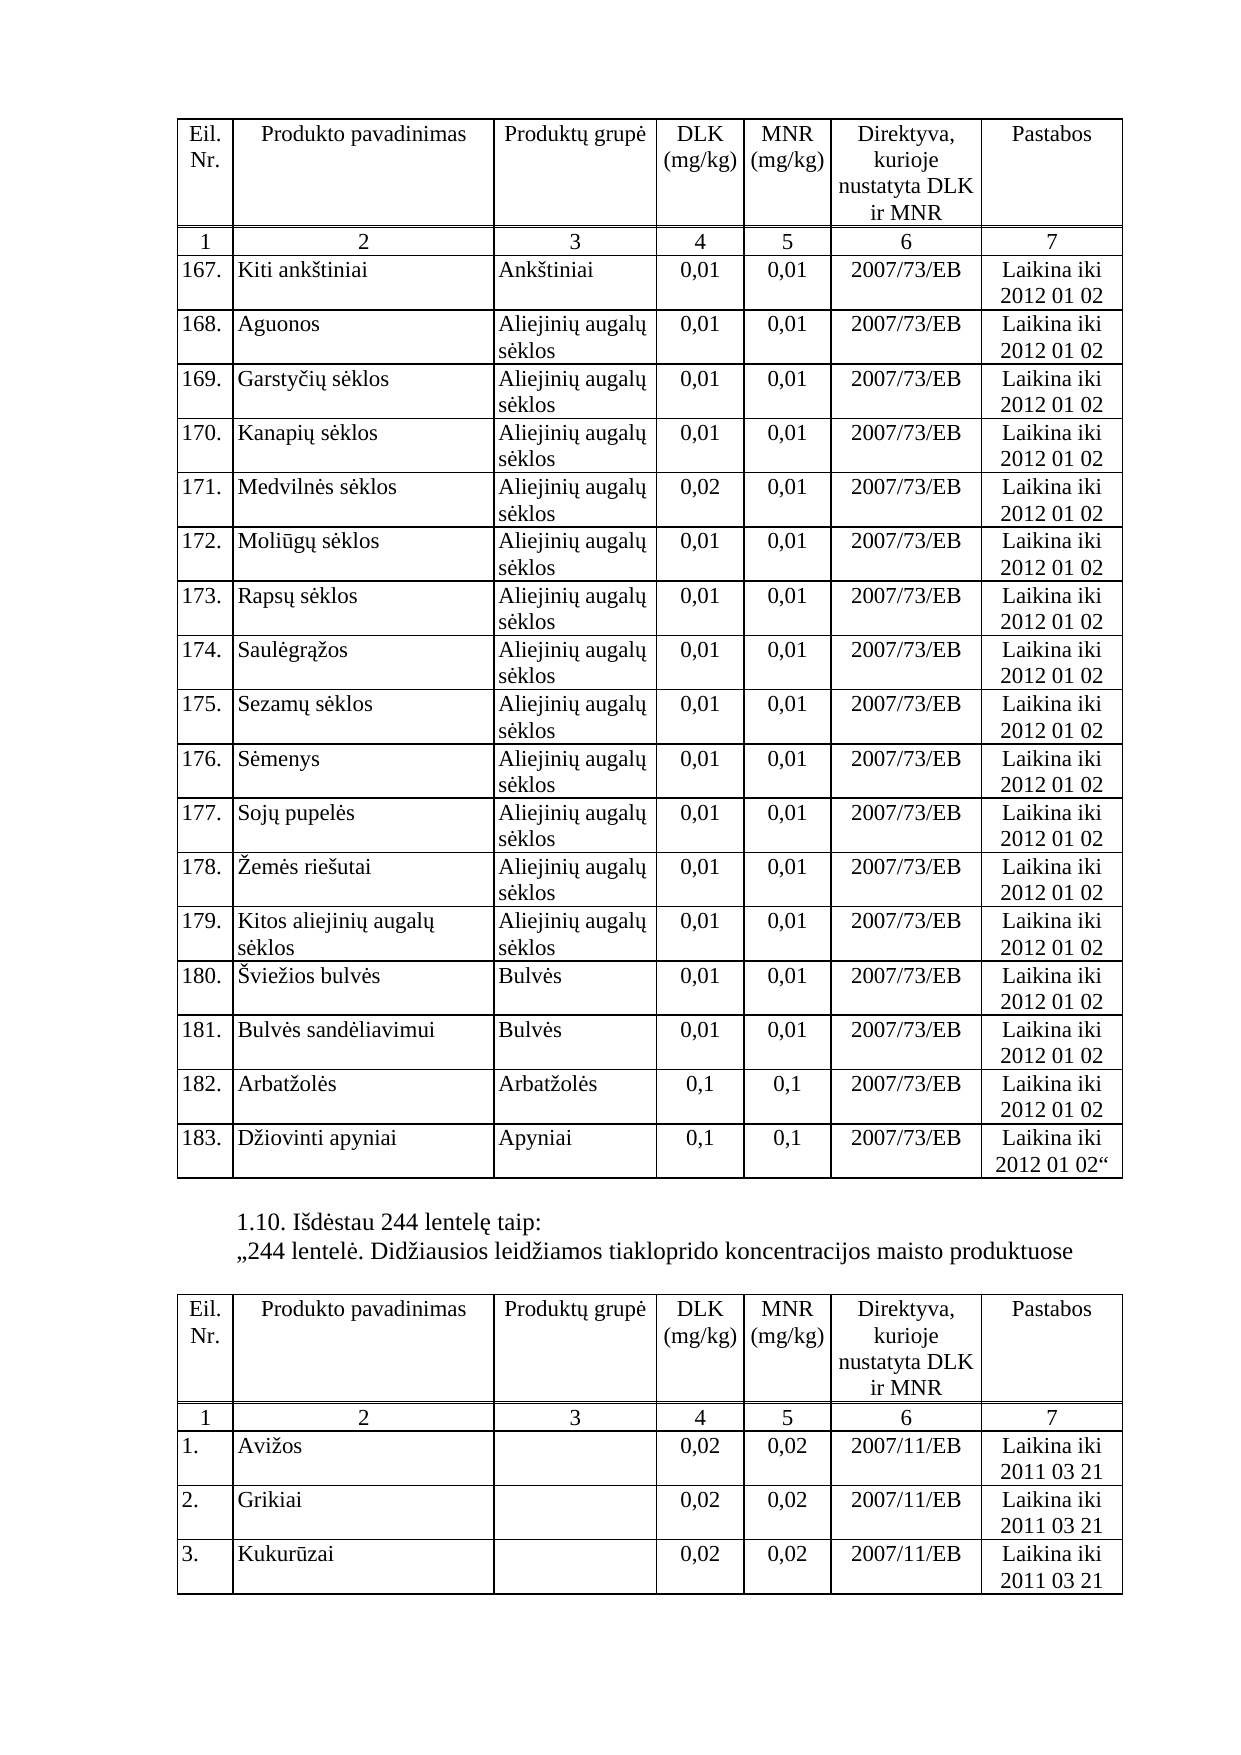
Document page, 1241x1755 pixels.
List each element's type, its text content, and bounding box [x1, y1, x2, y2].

table_cell 0,02 [745, 1540, 830, 1593]
table_cell Avižos [234, 1432, 493, 1484]
table_cell 0,01 [657, 582, 743, 634]
table_cell 176. [178, 745, 232, 797]
table_cell Saulėgrąžos [234, 636, 493, 689]
table_cell 0,02 [745, 1432, 830, 1484]
table_cell 3 [652, 228, 656, 254]
table_cell 0,01 [657, 745, 743, 797]
table_cell 2007/73/EB [832, 745, 981, 797]
table_cell 0,02 [657, 1486, 743, 1539]
table_cell 0,01 [657, 907, 743, 960]
table_cell 2007/73/EB [832, 473, 981, 526]
table_cell 182. [178, 1070, 232, 1123]
table_cell 0,02 [657, 473, 743, 526]
table_cell 2007/11/EB [832, 1432, 981, 1484]
table_cell 0,01 [745, 1016, 830, 1069]
table_cell [495, 1432, 656, 1484]
table_cell 0,01 [745, 256, 830, 309]
table_cell 0,1 [657, 1125, 743, 1177]
table_cell 0,01 [745, 311, 830, 363]
table_cell 0,01 [657, 256, 743, 309]
table_cell 3 [652, 1404, 656, 1430]
table_cell 0,01 [657, 636, 743, 689]
table_cell 2007/73/EB [832, 636, 981, 689]
table_cell 7 [982, 1404, 986, 1430]
table_cell 1. [178, 1432, 232, 1484]
table_cell 171. [178, 473, 232, 526]
table_header MNR (mg/kg) [745, 120, 830, 225]
table_cell 2007/73/EB [832, 365, 981, 417]
table_cell Ankštiniai [495, 256, 656, 309]
table_cell 0,01 [657, 690, 743, 743]
table_cell 0,01 [745, 690, 830, 743]
table_header Produktų grupė [495, 120, 656, 225]
table_cell 0,01 [657, 1016, 743, 1069]
table_cell 6 [977, 1404, 981, 1430]
table_cell 178. [178, 853, 232, 906]
table_cell 2007/73/EB [832, 799, 981, 852]
table_cell 4 [657, 1404, 661, 1430]
table_cell 0,01 [745, 799, 830, 852]
table_header MNR (mg/kg) [745, 1295, 830, 1401]
table_cell 0,1 [745, 1125, 830, 1177]
table_cell 6 [977, 228, 981, 254]
table_cell 0,01 [745, 582, 830, 634]
table_cell 2007/73/EB [832, 582, 981, 634]
table_cell 2007/73/EB [832, 256, 981, 309]
text 1.10. Išdėstau 244 lentelę taip: [177, 1207, 1122, 1236]
table_cell Kukurūzai [234, 1540, 493, 1593]
table_cell 7 [1118, 1404, 1122, 1430]
table_cell 4 [657, 228, 661, 254]
table_cell 2007/11/EB [832, 1486, 981, 1539]
table_cell 0,01 [745, 907, 830, 960]
table_cell 183. [178, 1125, 232, 1177]
table_header Produkto pavadinimas [234, 120, 493, 225]
table_cell 0,01 [745, 473, 830, 526]
table_cell [495, 1540, 656, 1593]
table_cell 169. [178, 365, 232, 417]
table_cell 3. [178, 1540, 232, 1593]
table_cell Aguonos [234, 311, 493, 363]
table_cell 2007/73/EB [832, 853, 981, 906]
table_cell Džiovinti apyniai [234, 1125, 493, 1177]
table_cell Grikiai [234, 1486, 493, 1539]
table_cell 177. [178, 799, 232, 852]
text „244 lentelė. Didžiausios leidžiamos tiakloprido koncentracijos maisto produktuose [177, 1236, 1122, 1265]
table_cell Rapsų sėklos [234, 582, 493, 634]
table_cell 2007/73/EB [832, 690, 981, 743]
table_cell 0,1 [745, 1070, 830, 1123]
table_cell Žemės riešutai [234, 853, 493, 906]
table_cell 175. [178, 690, 232, 743]
table_cell 0,01 [657, 365, 743, 417]
table_cell 0,01 [657, 799, 743, 852]
table_cell 7 [1118, 228, 1122, 254]
table_cell 2007/73/EB [832, 311, 981, 363]
table_cell 170. [178, 419, 232, 472]
table_cell 180. [178, 962, 232, 1014]
table_cell Apyniai [495, 1125, 656, 1177]
table_cell Sėmenys [234, 745, 493, 797]
table_cell 0,02 [657, 1432, 743, 1484]
table_cell 0,01 [657, 311, 743, 363]
table_cell 0,01 [657, 419, 743, 472]
table_header Produktų grupė [495, 1295, 656, 1401]
table_cell 167. [178, 256, 232, 309]
table_cell Moliūgų sėklos [234, 528, 493, 580]
table_cell 0,02 [745, 1486, 830, 1539]
table_header Pastabos [982, 1295, 1122, 1401]
table_cell 0,01 [745, 853, 830, 906]
table_cell 181. [178, 1016, 232, 1069]
table_cell 2007/73/EB [832, 1016, 981, 1069]
table_cell 2007/73/EB [832, 419, 981, 472]
table_cell 0,02 [657, 1540, 743, 1593]
table_cell Kanapių sėklos [234, 419, 493, 472]
table_cell 0,01 [745, 365, 830, 417]
table_cell 0,01 [657, 962, 743, 1014]
table_cell 2007/11/EB [832, 1540, 981, 1593]
table_cell Sojų pupelės [234, 799, 493, 852]
table_cell Kiti ankštiniai [234, 256, 493, 309]
table_cell 179. [178, 907, 232, 960]
table_cell 174. [178, 636, 232, 689]
table_cell 7 [982, 228, 986, 254]
table_cell Arbatžolės [234, 1070, 493, 1123]
table_cell Bulvės [495, 1016, 656, 1069]
table_cell Bulvės [495, 962, 656, 1014]
table_cell 0,01 [745, 962, 830, 1014]
table_cell Medvilnės sėklos [234, 473, 493, 526]
table_cell Bulvės sandėliavimui [234, 1016, 493, 1069]
table_cell 0,01 [745, 636, 830, 689]
table_cell 2007/73/EB [832, 962, 981, 1014]
table_cell 0,01 [745, 528, 830, 580]
table_cell Arbatžolės [495, 1070, 656, 1123]
table_cell 168. [178, 311, 232, 363]
table_cell 0,01 [745, 745, 830, 797]
table_cell 172. [178, 528, 232, 580]
table_header Eil. Nr. [178, 1295, 232, 1401]
table_cell 0,1 [657, 1070, 743, 1123]
table_header Produkto pavadinimas [234, 1295, 493, 1401]
table_header DLK (mg/kg) [657, 120, 743, 225]
table_header DLK (mg/kg) [657, 1295, 743, 1401]
table_cell 2007/73/EB [832, 1125, 981, 1177]
table_header Eil. Nr. [178, 120, 232, 225]
table_cell 2007/73/EB [832, 907, 981, 960]
table_cell 2. [178, 1486, 232, 1539]
table_cell 0,01 [657, 528, 743, 580]
table_cell 0,01 [657, 853, 743, 906]
table_cell Garstyčių sėklos [234, 365, 493, 417]
table_cell 0,01 [745, 419, 830, 472]
table_cell 2007/73/EB [832, 1070, 981, 1123]
table_header Pastabos [982, 120, 1122, 225]
table_cell 173. [178, 582, 232, 634]
table_cell [495, 1486, 656, 1539]
table_cell Sezamų sėklos [234, 690, 493, 743]
table_cell Šviežios bulvės [234, 962, 493, 1014]
table_cell 2007/73/EB [832, 528, 981, 580]
